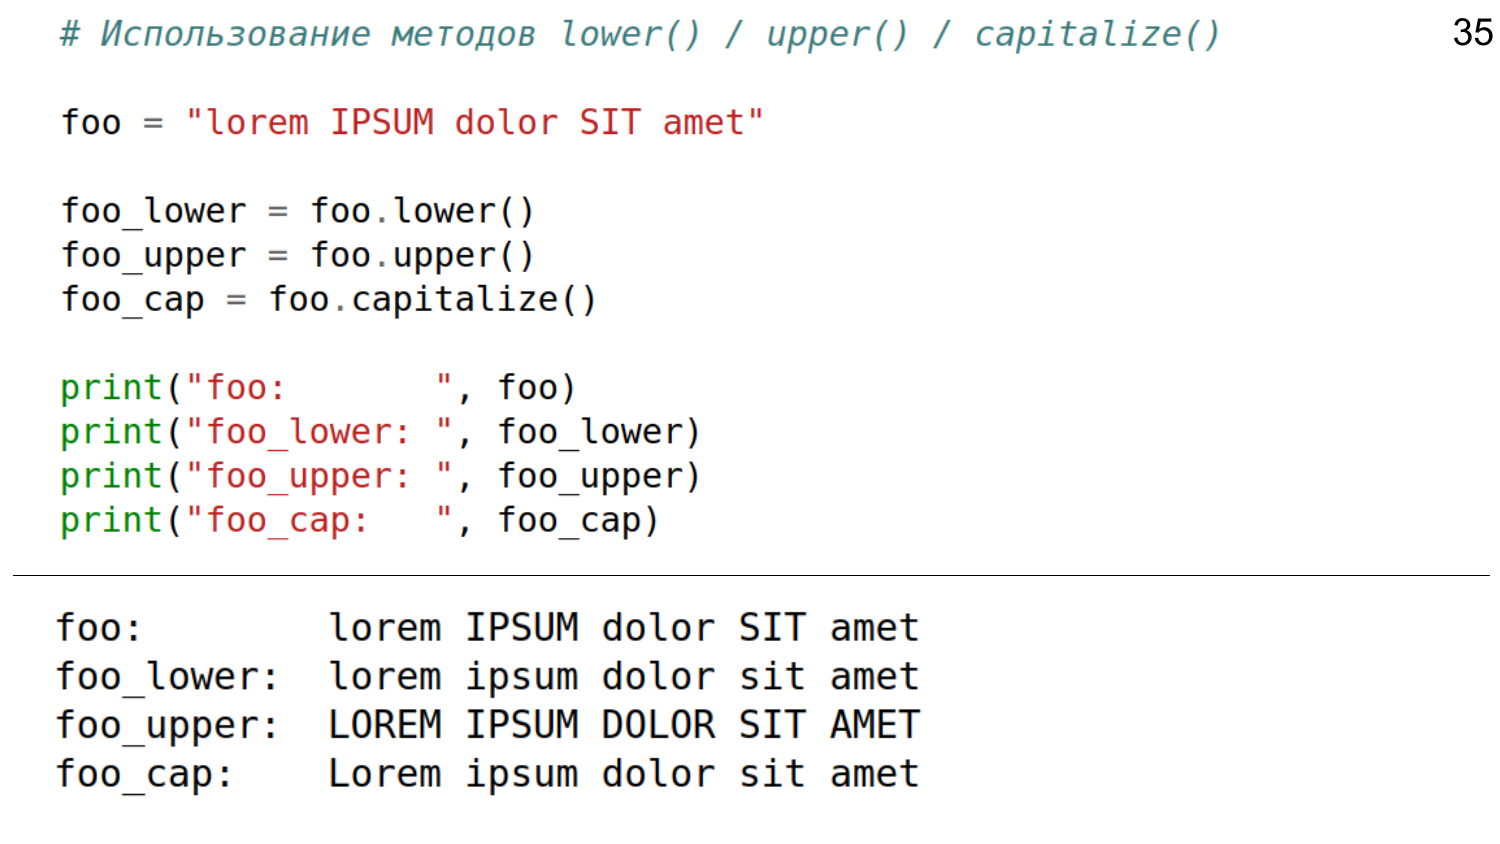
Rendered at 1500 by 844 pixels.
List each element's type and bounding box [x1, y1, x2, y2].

picture [47, 7, 1232, 550]
picture [47, 598, 930, 804]
